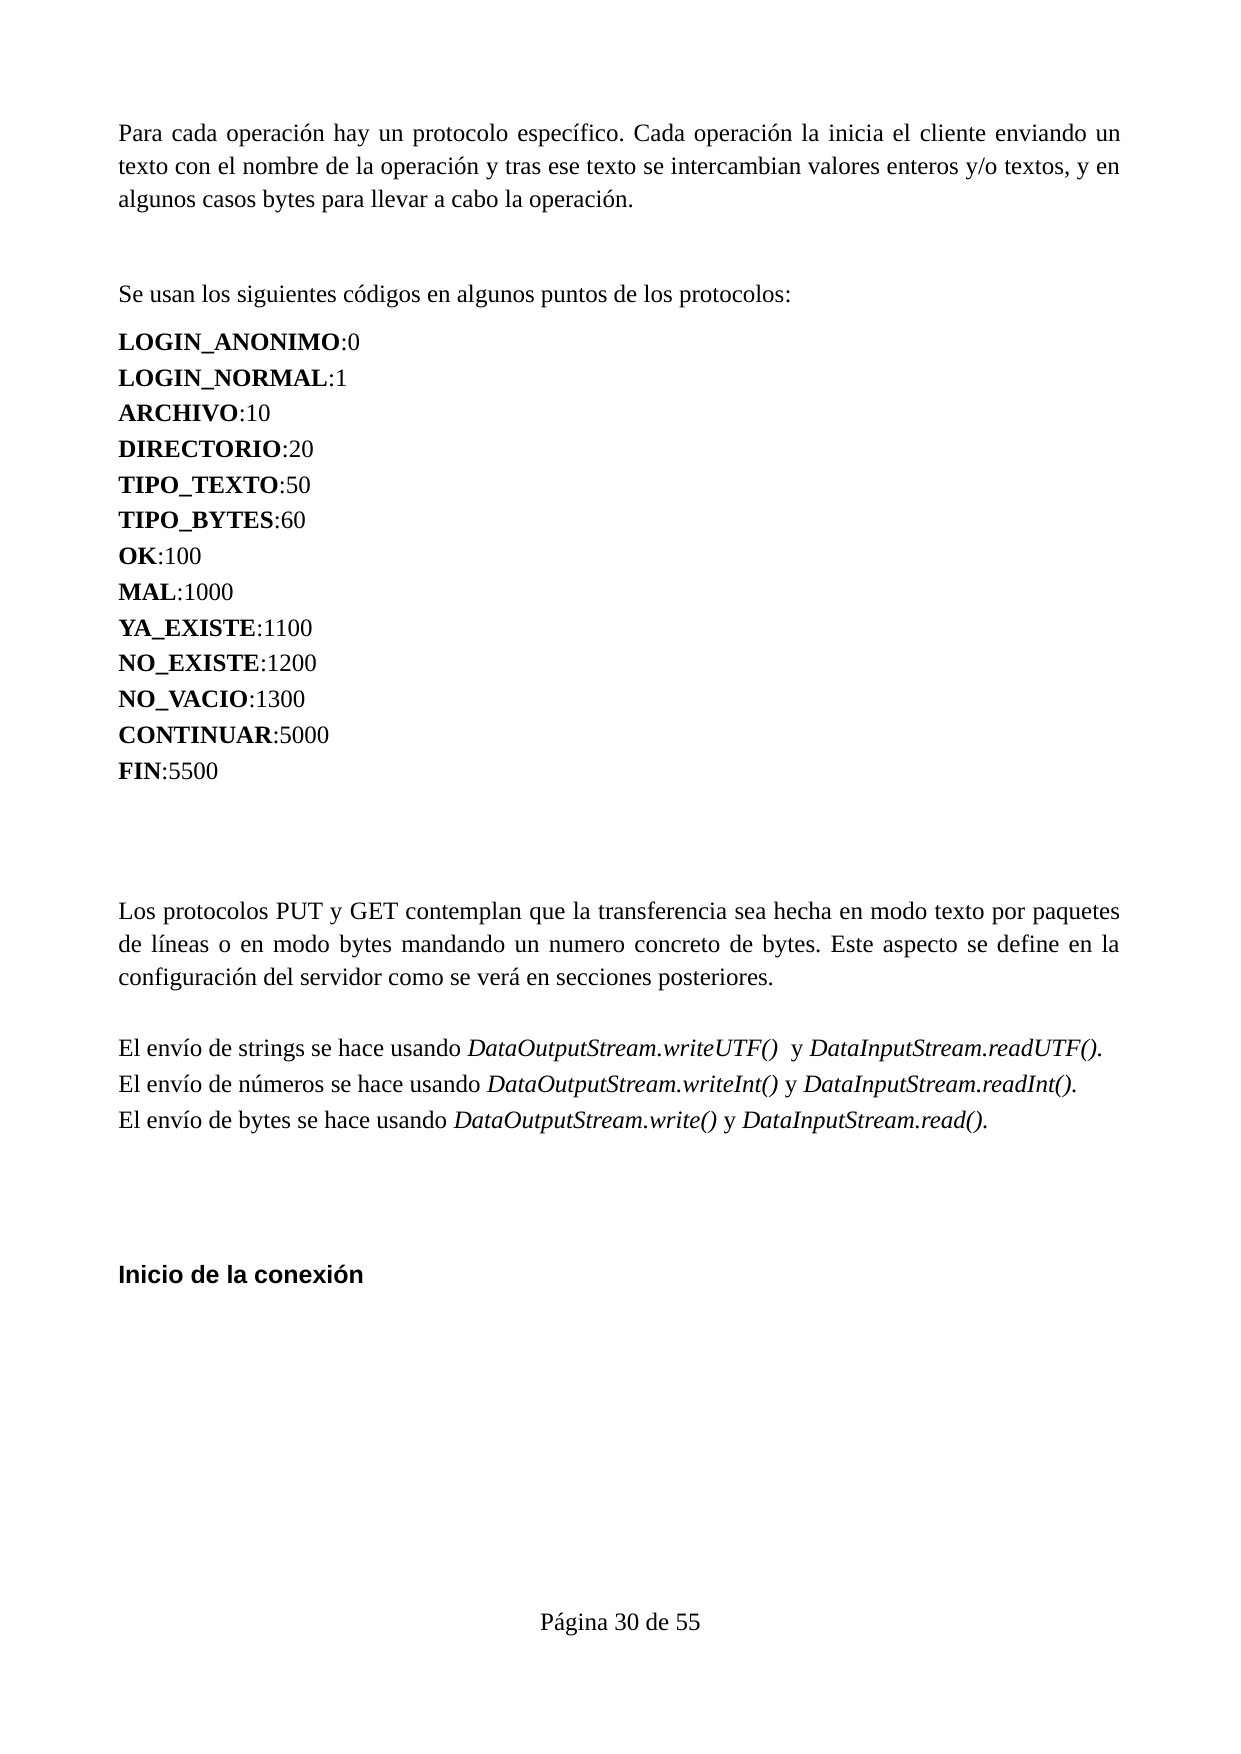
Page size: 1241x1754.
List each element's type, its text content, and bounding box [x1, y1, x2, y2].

text DIRECTORIO:20 [118, 434, 1122, 463]
text NO_EXISTE:1200 [118, 648, 1122, 677]
text Los protocolos PUT y GET contemplan que la transferencia sea hecha en modo texto por paquetes de líneas o en modo bytes mandando un numero concreto de bytes. Este aspecto se define en la configuración del servidor como se verá en secciones posteriores. [118, 896, 1122, 991]
text FIN:5500 [118, 756, 1122, 817]
text MAL:1000 [118, 577, 1122, 606]
text ARCHIVO:10 [118, 398, 1122, 427]
text TIPO_TEXTO:50 [118, 470, 1122, 499]
text Para cada operación hay un protocolo específico. Cada operación la inicia el cliente enviando un texto con el nombre de la operación y tras ese texto se intercambian valores enteros y/o textos, y en algunos casos bytes para llevar a cabo la operación. [118, 118, 1122, 213]
subtitle Inicio de la conexión [118, 1260, 1122, 1289]
text El envío de números se hace usando DataOutputStream.writeInt() y DataInputStream.readInt(). [118, 1069, 1122, 1098]
text NO_VACIO:1300 [118, 684, 1122, 713]
text TIPO_BYTES:60 [118, 506, 1122, 534]
text Se usan los siguientes códigos en algunos puntos de los protocolos: [118, 279, 1122, 308]
text El envío de bytes se hace usando DataOutputStream.write() y DataInputStream.read(). [118, 1105, 1122, 1134]
text LOGIN_ANONIMO:0 [118, 327, 1122, 356]
text OK:100 [118, 541, 1122, 570]
text El envío de strings se hace usando DataOutputStream.writeUTF() y DataInputStream.readUTF(). [118, 1033, 1122, 1062]
text LOGIN_NORMAL:1 [118, 363, 1122, 391]
text YA_EXISTE:1100 [118, 613, 1122, 642]
text CONTINUAR:5000 [118, 720, 1122, 749]
